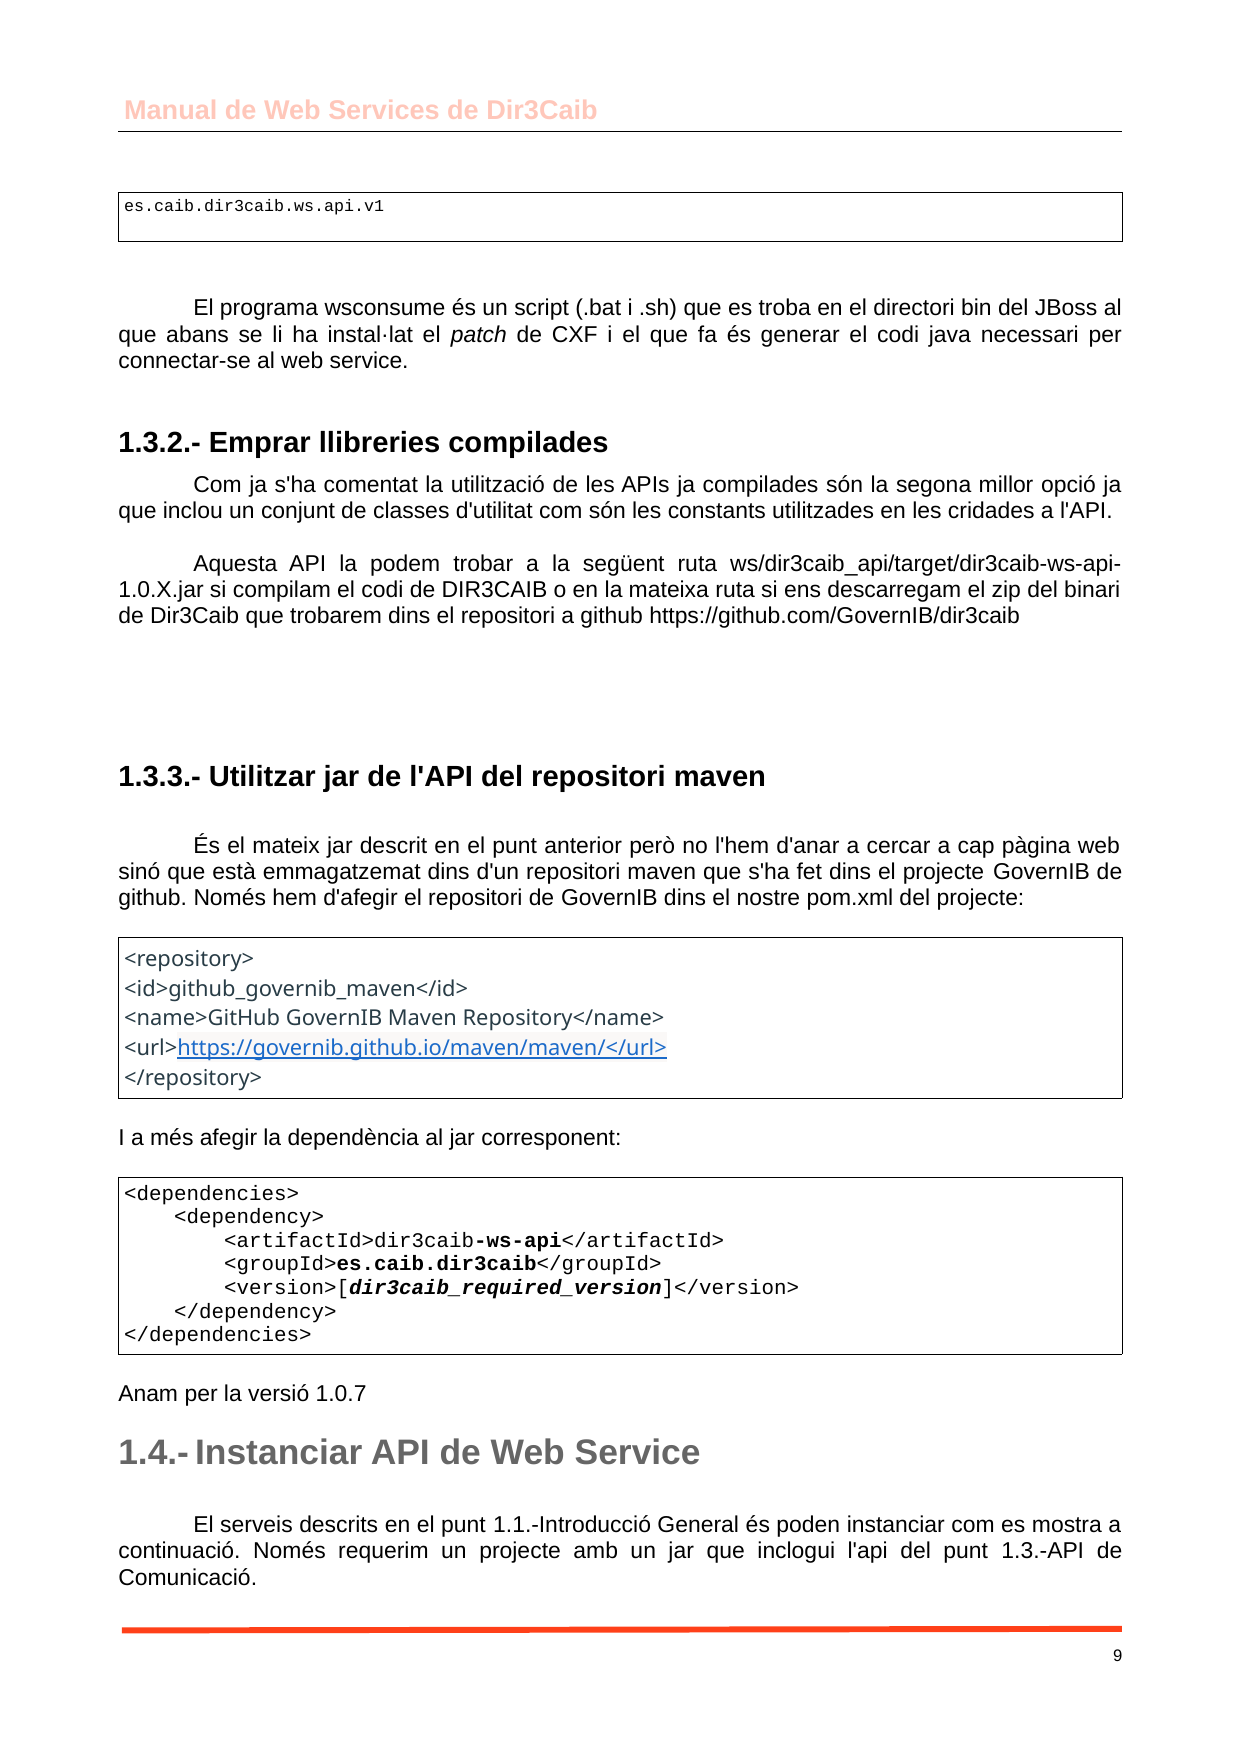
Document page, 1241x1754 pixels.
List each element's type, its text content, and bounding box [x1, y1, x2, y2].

text El programa wsconsume és un script (.bat i .sh) que es troba en el directori bin del JBoss al que abans se li ha instal·lat el patch de CXF i el que fa és generar el codi java necessari per connectar-se al web service. [118, 294, 1122, 373]
text I a més afegir la dependència al jar corresponent: [118, 1124, 1122, 1150]
table_header es.caib.dir3caib.ws.api.v1 [119, 193, 1122, 241]
text Com ja s'ha comentat la utilització de les APIs ja compilades són la segona millor opció ja que inclou un conjunt de classes d'utilitat com són les constants utilitzades en les cridades a l'API. [118, 471, 1122, 523]
subtitle Instanciar API de Web Service [118, 1432, 1122, 1472]
table_header <repository> <id>github_governib_maven</id> <name>GitHub GovernIB Maven Repository</name> <url>https://governib.github.io/maven/maven/</url> </repository> [119, 938, 1122, 1097]
text El serveis descrits en el punt 1.1.-Introducció General és poden instanciar com es mostra a continuació. Només requerim un projecte amb un jar que inclogui l'api del punt 1.3.-API de Comunicació. [118, 1511, 1122, 1590]
table_header <dependencies> <dependency> <artifactId>dir3caib-ws-api</artifactId> <groupId>es.caib.dir3caib</groupId> <version>[dir3caib_required_version]</version> </dependency> </dependencies> [119, 1178, 1122, 1354]
subtitle Emprar llibreries compilades [118, 424, 1122, 458]
text Anam per la versió 1.0.7 [118, 1380, 1122, 1407]
subtitle Utilitzar jar de l'API del repositori maven [118, 759, 1122, 793]
text És el mateix jar descrit en el punt anterior però no l'hem d'anar a cercar a cap pàgina web sinó que està emmagatzemat dins d'un repositori maven que s'ha fet dins el projecte GovernIB de github. Només hem d'afegir el repositori de GovernIB dins el nostre pom.xml del projecte: [118, 832, 1122, 911]
text Aquesta API la podem trobar a la següent ruta ws/dir3caib_api/target/dir3caib-ws-api-1.0.X.jar si compilam el codi de DIR3CAIB o en la mateixa ruta si ens descarregam el zip del binari de Dir3Caib que trobarem dins el repositori a github https://github.com/GovernIB/dir3caib [118, 550, 1122, 629]
